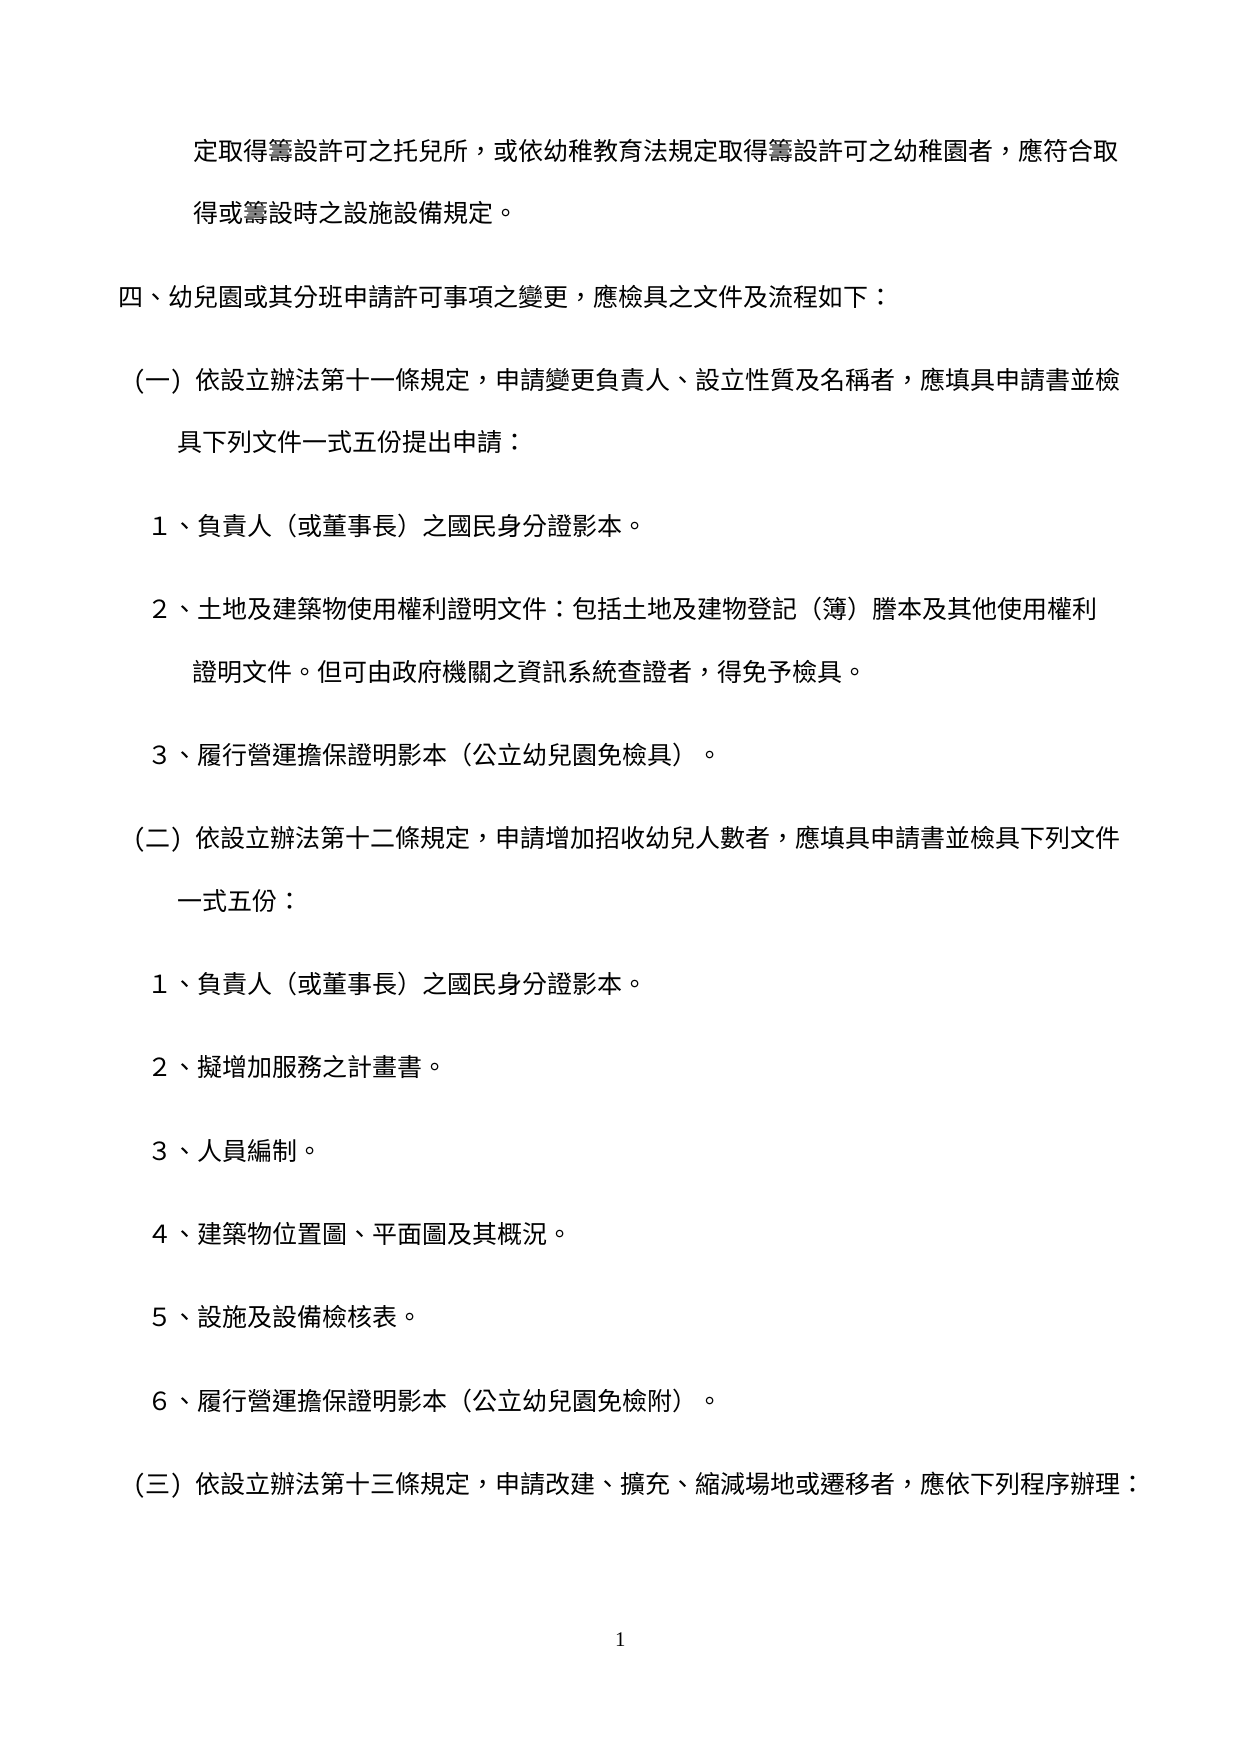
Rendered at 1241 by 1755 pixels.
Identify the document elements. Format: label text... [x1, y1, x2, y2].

text (一) 依設立辦法第十一條規定，申請變更負責人、設立性質及名稱者，應填具申請書並檢具下列文件一式五份提出申請： [133, 337, 1122, 462]
text ３、人員編制。 [148, 1108, 1122, 1170]
text ５、設施及設備檢核表。 [148, 1274, 1122, 1337]
text ２、擬增加服務之計畫書。 [148, 1024, 1122, 1087]
text ３、履行營運擔保證明影本（公立幼兒園免檢具）。 [148, 712, 1122, 774]
text 四、幼兒園或其分班申請許可事項之變更，應檢具之文件及流程如下： [118, 253, 1122, 316]
text (二) 依設立辦法第十二條規定，申請增加招收幼兒人數者，應填具申請書並檢具下列文件一式五份： [133, 795, 1122, 920]
text ４、建築物位置圖、平面圖及其概況。 [148, 1191, 1122, 1253]
text 定取得籌設許可之托兒所，或依幼稚教育法規定取得籌設許可之幼稚園者，應符合取得或籌設時之設施設備規定。 [118, 108, 1122, 233]
text １、負責人（或董事長）之國民身分證影本。 [148, 483, 1122, 545]
text １、負責人（或董事長）之國民身分證影本。 [148, 941, 1122, 1003]
text (三) 依設立辦法第十三條規定，申請改建、擴充、縮減場地或遷移者，應依下列程序辦理： [133, 1441, 1122, 1503]
text ２、土地及建築物使用權利證明文件：包括土地及建物登記（簿）謄本及其他使用權利證明文件。但可由政府機關之資訊系統查證者，得免予檢具。 [148, 566, 1122, 691]
text ６、履行營運擔保證明影本（公立幼兒園免檢附）。 [148, 1358, 1122, 1420]
